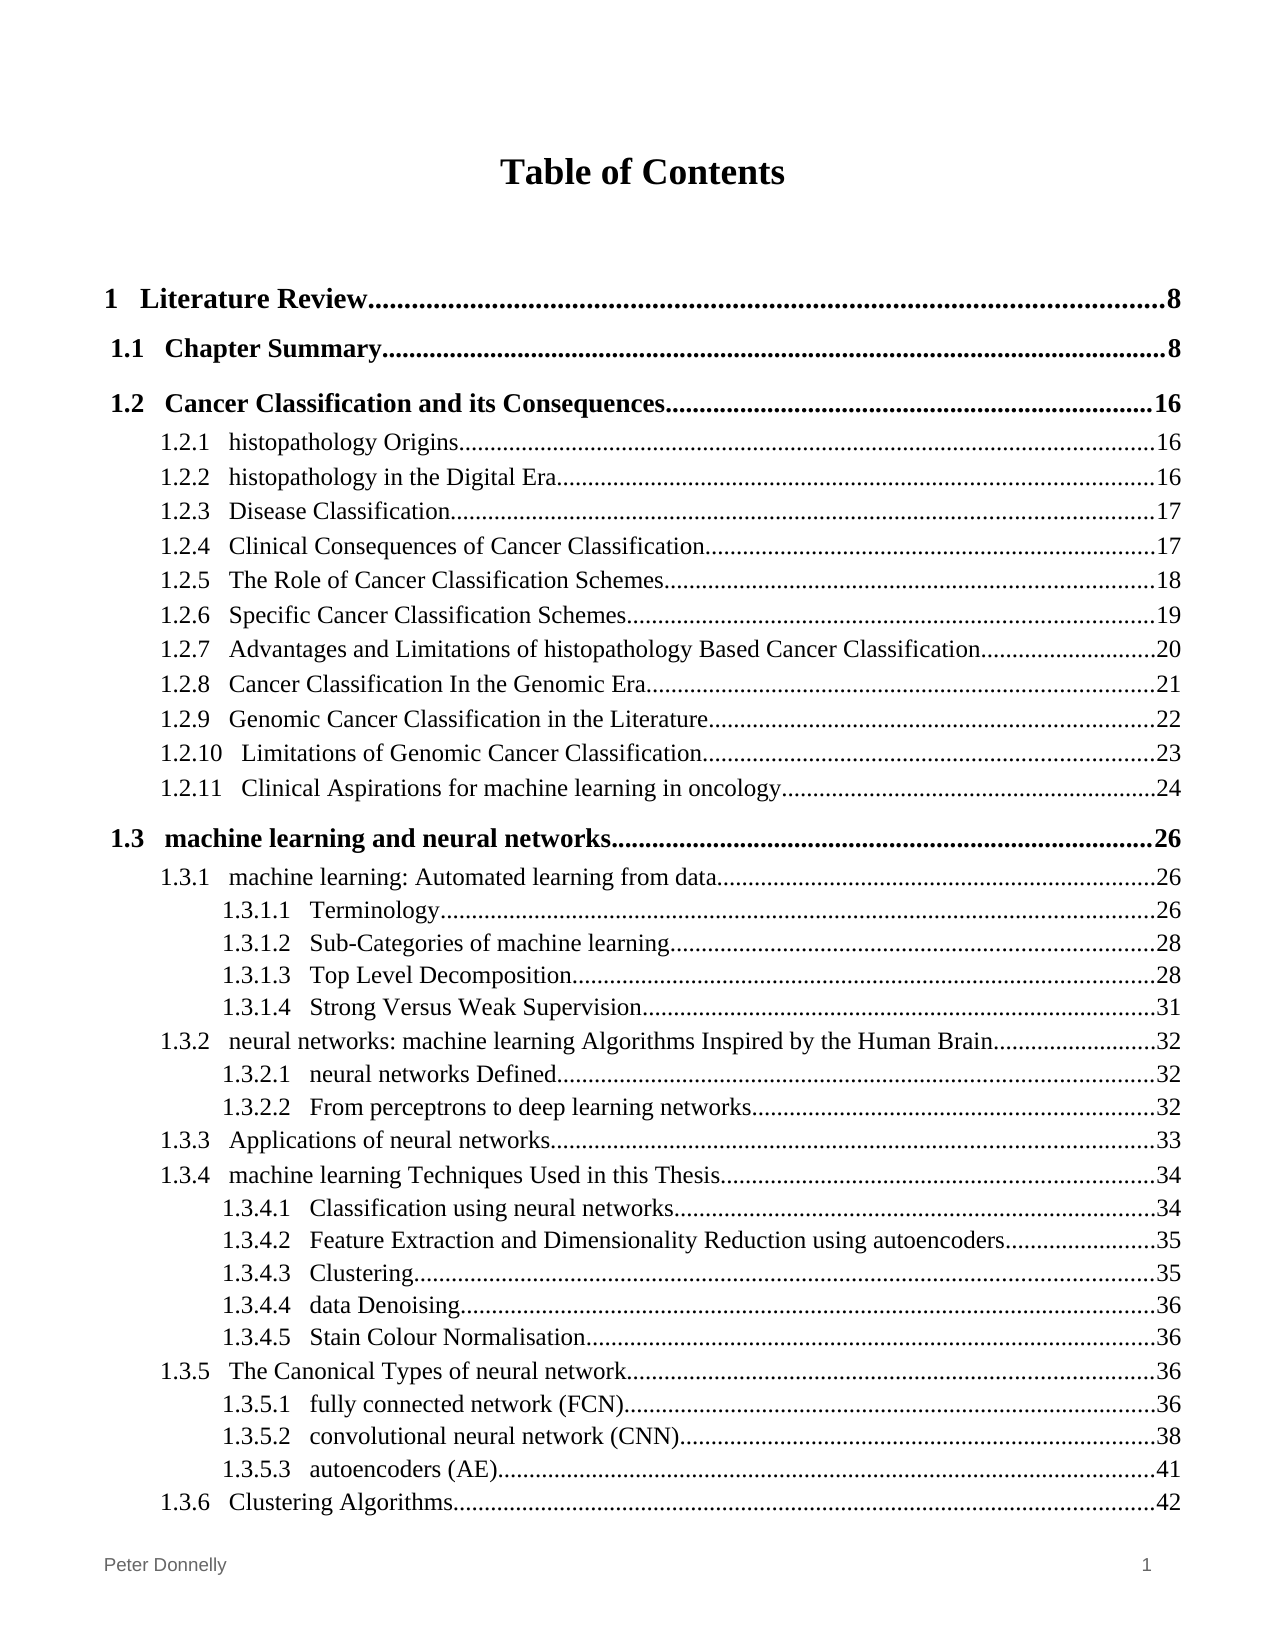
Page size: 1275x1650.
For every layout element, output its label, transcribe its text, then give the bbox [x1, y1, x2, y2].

text 1.2.8 Cancer Classification In the Genomic Era 21 [154, 669, 1181, 698]
text 1.2.1 histopathology Origins 16 [154, 427, 1181, 456]
text 1.3.6 Clustering Algorithms 42 [154, 1487, 1181, 1516]
text 1.3.4.3 Clustering 35 [216, 1258, 1181, 1286]
text 1.3.1.2 Sub-Categories of machine learning 28 [216, 928, 1181, 957]
text 1.2.10 Limitations of Genomic Cancer Classification 23 [154, 738, 1181, 767]
text 1.3.4.2 Feature Extraction and Dimensionality Reduction using autoencoders 35 [216, 1225, 1181, 1254]
text 1.3.4.5 Stain Colour Normalisation 36 [216, 1322, 1181, 1351]
text 1.3.3 Applications of neural networks 33 [154, 1125, 1181, 1154]
subtitle Table of Contents [103, 149, 1181, 192]
text 1.3.2 neural networks: machine learning Algorithms Inspired by the Human Brain 32 [154, 1026, 1181, 1055]
text 1.2.7 Advantages and Limitations of histopathology Based Cancer Classification 20 [154, 634, 1181, 663]
text 1.2.3 Disease Classification 17 [154, 496, 1181, 525]
text 1.3.1 machine learning: Automated learning from data 26 [154, 862, 1181, 891]
text 1.3 machine learning and neural networks 26 [103, 822, 1181, 853]
text 1.2.2 histopathology in the Digital Era 16 [154, 462, 1181, 490]
text 1.3.2.2 From perceptrons to deep learning networks 32 [216, 1092, 1181, 1120]
text 1.1 Chapter Summary 8 [103, 332, 1181, 363]
text 1.3.5.2 convolutional neural network (CNN) 38 [216, 1421, 1181, 1450]
text 1 Literature Review 8 [103, 281, 1181, 314]
text 1.3.2.1 neural networks Defined 32 [216, 1059, 1181, 1088]
text 1.3.5.1 fully connected network (FCN) 36 [216, 1389, 1181, 1418]
text 1.2.4 Clinical Consequences of Cancer Classification 17 [154, 531, 1181, 559]
text 1.3.4 machine learning Techniques Used in this Thesis 34 [154, 1160, 1181, 1188]
text 1.3.4.1 Classification using neural networks 34 [216, 1193, 1181, 1222]
text 1.3.5.3 autoencoders (AE) 41 [216, 1454, 1181, 1482]
text 1.2.9 Genomic Cancer Classification in the Literature 22 [154, 704, 1181, 732]
text 1.3.1.4 Strong Versus Weak Supervision 31 [216, 992, 1181, 1021]
text 1.3.4.4 data Denoising 36 [216, 1290, 1181, 1319]
text 1.2.11 Clinical Aspirations for machine learning in oncology 24 [154, 773, 1181, 802]
text 1.3.1.3 Top Level Decomposition 28 [216, 960, 1181, 989]
text 1.2 Cancer Classification and its Consequences 16 [103, 387, 1181, 418]
text 1.2.5 The Role of Cancer Classification Schemes 18 [154, 565, 1181, 594]
text 1.3.1.1 Terminology 26 [216, 896, 1181, 924]
text 1.3.5 The Canonical Types of neural network 36 [154, 1356, 1181, 1384]
text 1.2.6 Specific Cancer Classification Schemes 19 [154, 600, 1181, 629]
